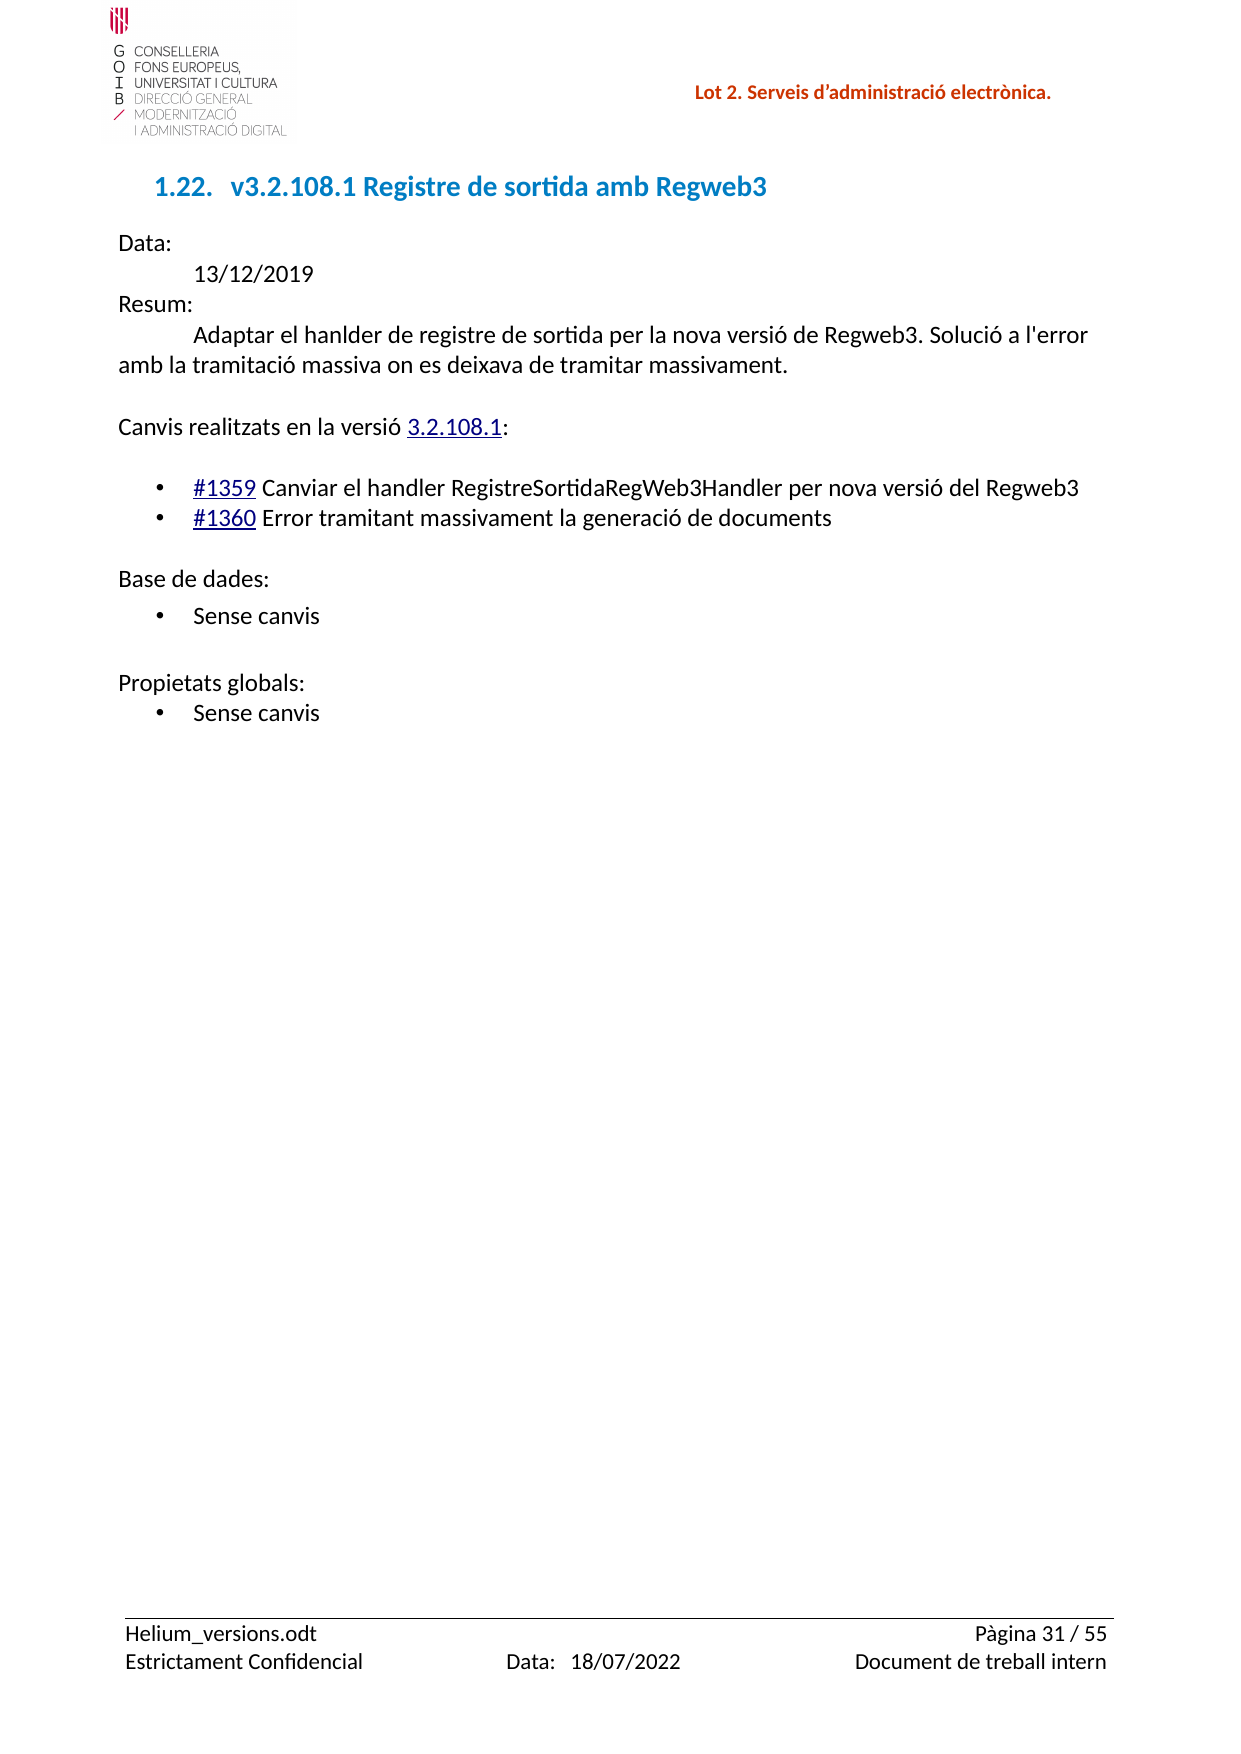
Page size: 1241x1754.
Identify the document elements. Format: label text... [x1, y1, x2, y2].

text Base de dades: [118, 563, 1122, 594]
text Data: [118, 228, 1122, 258]
list Sense canvis [156, 600, 1122, 630]
text 13/12/2019 [118, 258, 1122, 289]
list #1360 Error tramitant massivament la generació de documents [156, 502, 1122, 533]
text Adaptar el hanlder de registre de sortida per la nova versió de Regweb3. Solució a l'error amb la tramitació massiva on es deixava de tramitar massivament. [118, 319, 1122, 380]
list #1359 Canviar el handler RegistreSortidaRegWeb3Handler per nova versió del Regweb3 [156, 472, 1122, 502]
text Propietats globals: [118, 667, 1122, 697]
text Resum: [118, 289, 1122, 319]
text Canvis realitzats en la versió 3.2.108.1: [118, 411, 1122, 441]
list Sense canvis [156, 697, 1122, 728]
subtitle v3.2.108.1 Registre de sortida amb Regweb3 [153, 168, 1122, 204]
picture [100, 0, 297, 144]
